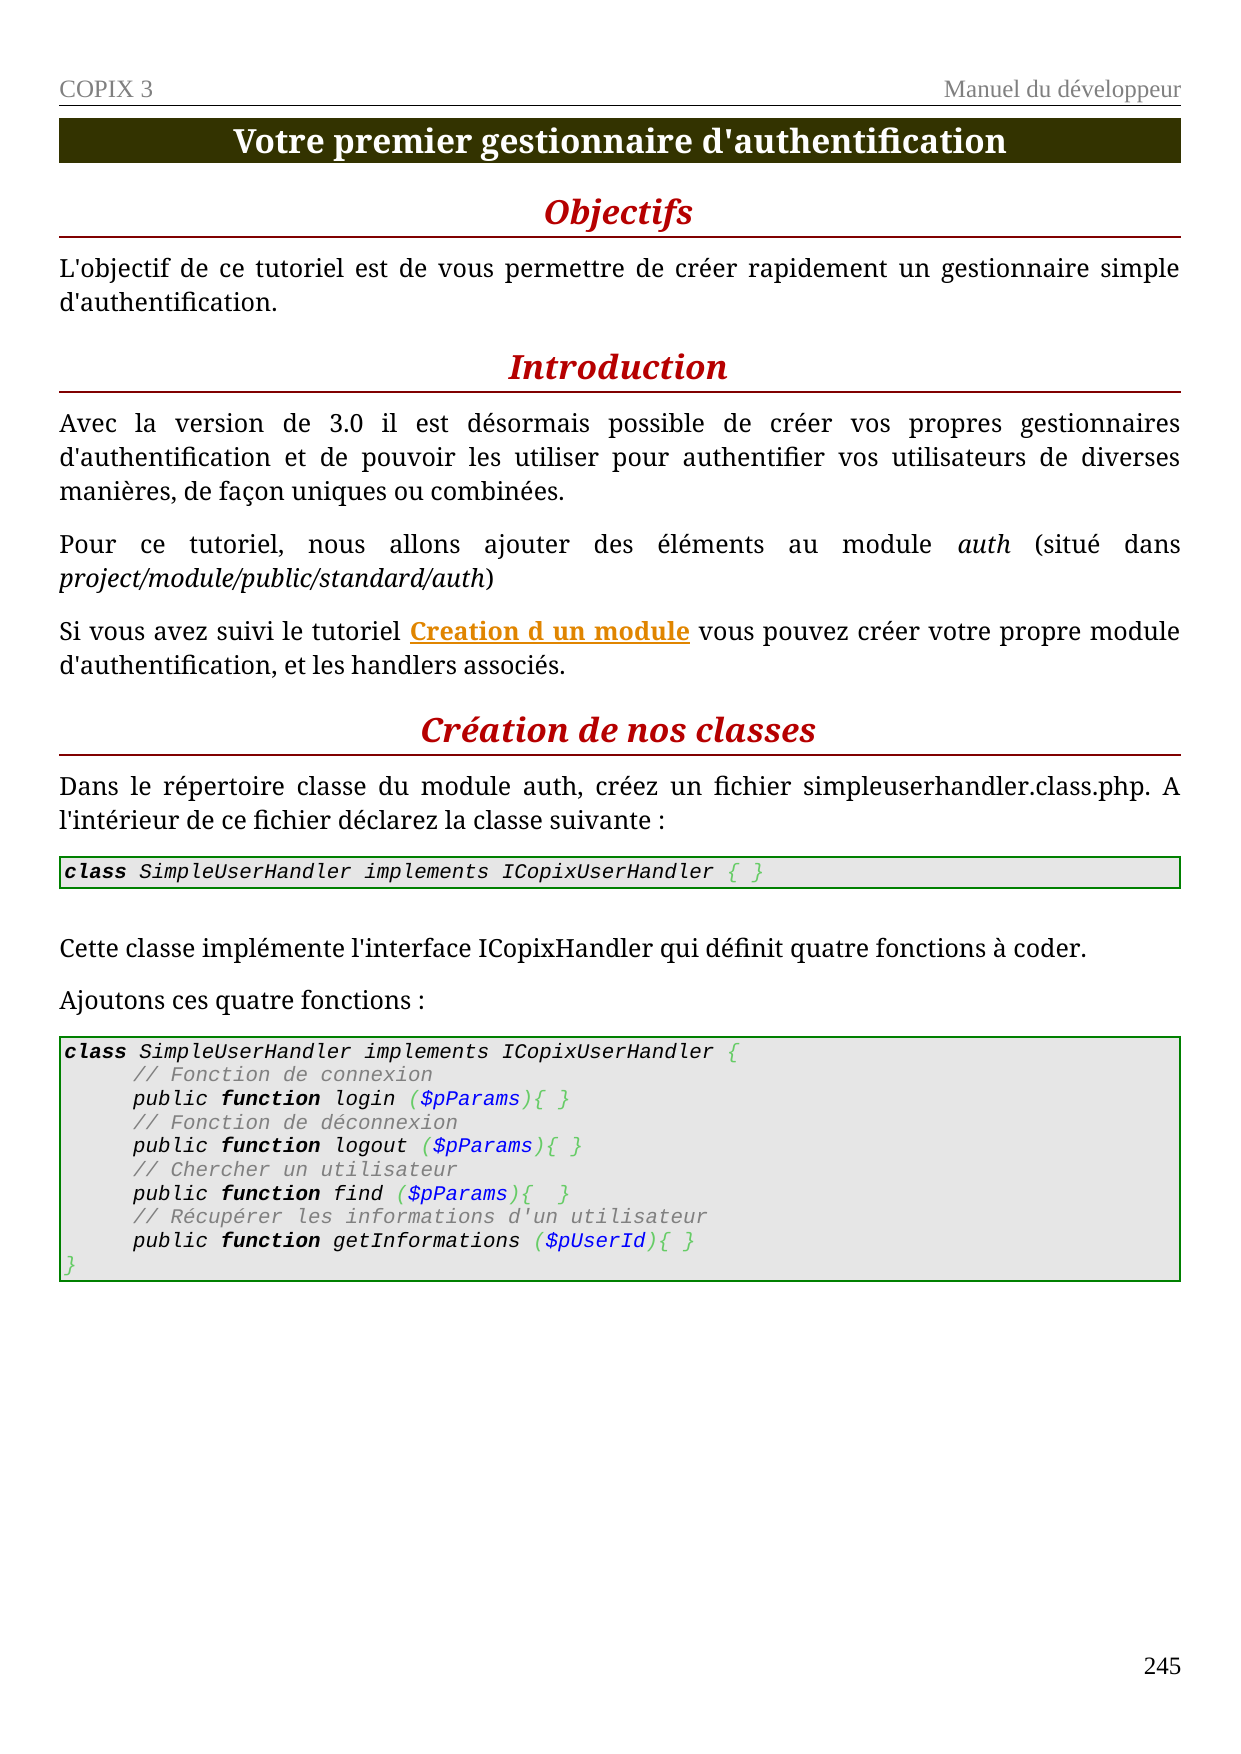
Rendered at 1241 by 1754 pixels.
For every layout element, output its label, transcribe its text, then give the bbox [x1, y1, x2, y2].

text L'objectif de ce tutoriel est de vous permettre de créer rapidement un gestionnaire simple d'authentification. [59, 251, 1181, 319]
text public function find ($pParams){ } [61, 1178, 1179, 1201]
text Dans le répertoire classe du module auth, créez un fichier simpleuserhandler.class.php. A l'intérieur de ce fichier déclarez la classe suivante : [59, 769, 1181, 837]
text // Chercher un utilisateur [61, 1154, 1179, 1178]
text } [61, 1249, 1179, 1280]
text // Récupérer les informations d'un utilisateur [61, 1201, 1179, 1225]
subtitle Introduction [59, 344, 1181, 391]
text class SimpleUserHandler implements ICopixUserHandler { } [61, 858, 1179, 887]
subtitle Votre premier gestionnaire d'authentification [59, 118, 1181, 163]
subtitle Objectifs [59, 188, 1181, 236]
text class SimpleUserHandler implements ICopixUserHandler { [61, 1038, 1179, 1059]
subtitle Création de nos classes [59, 707, 1181, 754]
text public function logout ($pParams){ } [61, 1130, 1179, 1154]
text Cette classe implémente l'interface ICopixHandler qui définit quatre fonctions à coder. [59, 930, 1181, 964]
text // Fonction de déconnexion [61, 1107, 1179, 1130]
text // Fonction de connexion [61, 1059, 1179, 1083]
text Ajoutons ces quatre fonctions : [59, 983, 1181, 1017]
text Si vous avez suivi le tutoriel Creation d un module vous pouvez créer votre propre module d'authentification, et les handlers associés. [59, 614, 1181, 682]
text public function login ($pParams){ } [61, 1083, 1179, 1107]
text Avec la version de 3.0 il est désormais possible de créer vos propres gestionnaires d'authentification et de pouvoir les utiliser pour authentifier vos utilisateurs de diverses manières, de façon uniques ou combinées. [59, 406, 1181, 508]
text public function getInformations ($pUserId){ } [61, 1225, 1179, 1249]
text Pour ce tutoriel, nous allons ajouter des éléments au module auth (situé dans project/module/public/standard/auth) [59, 527, 1181, 595]
